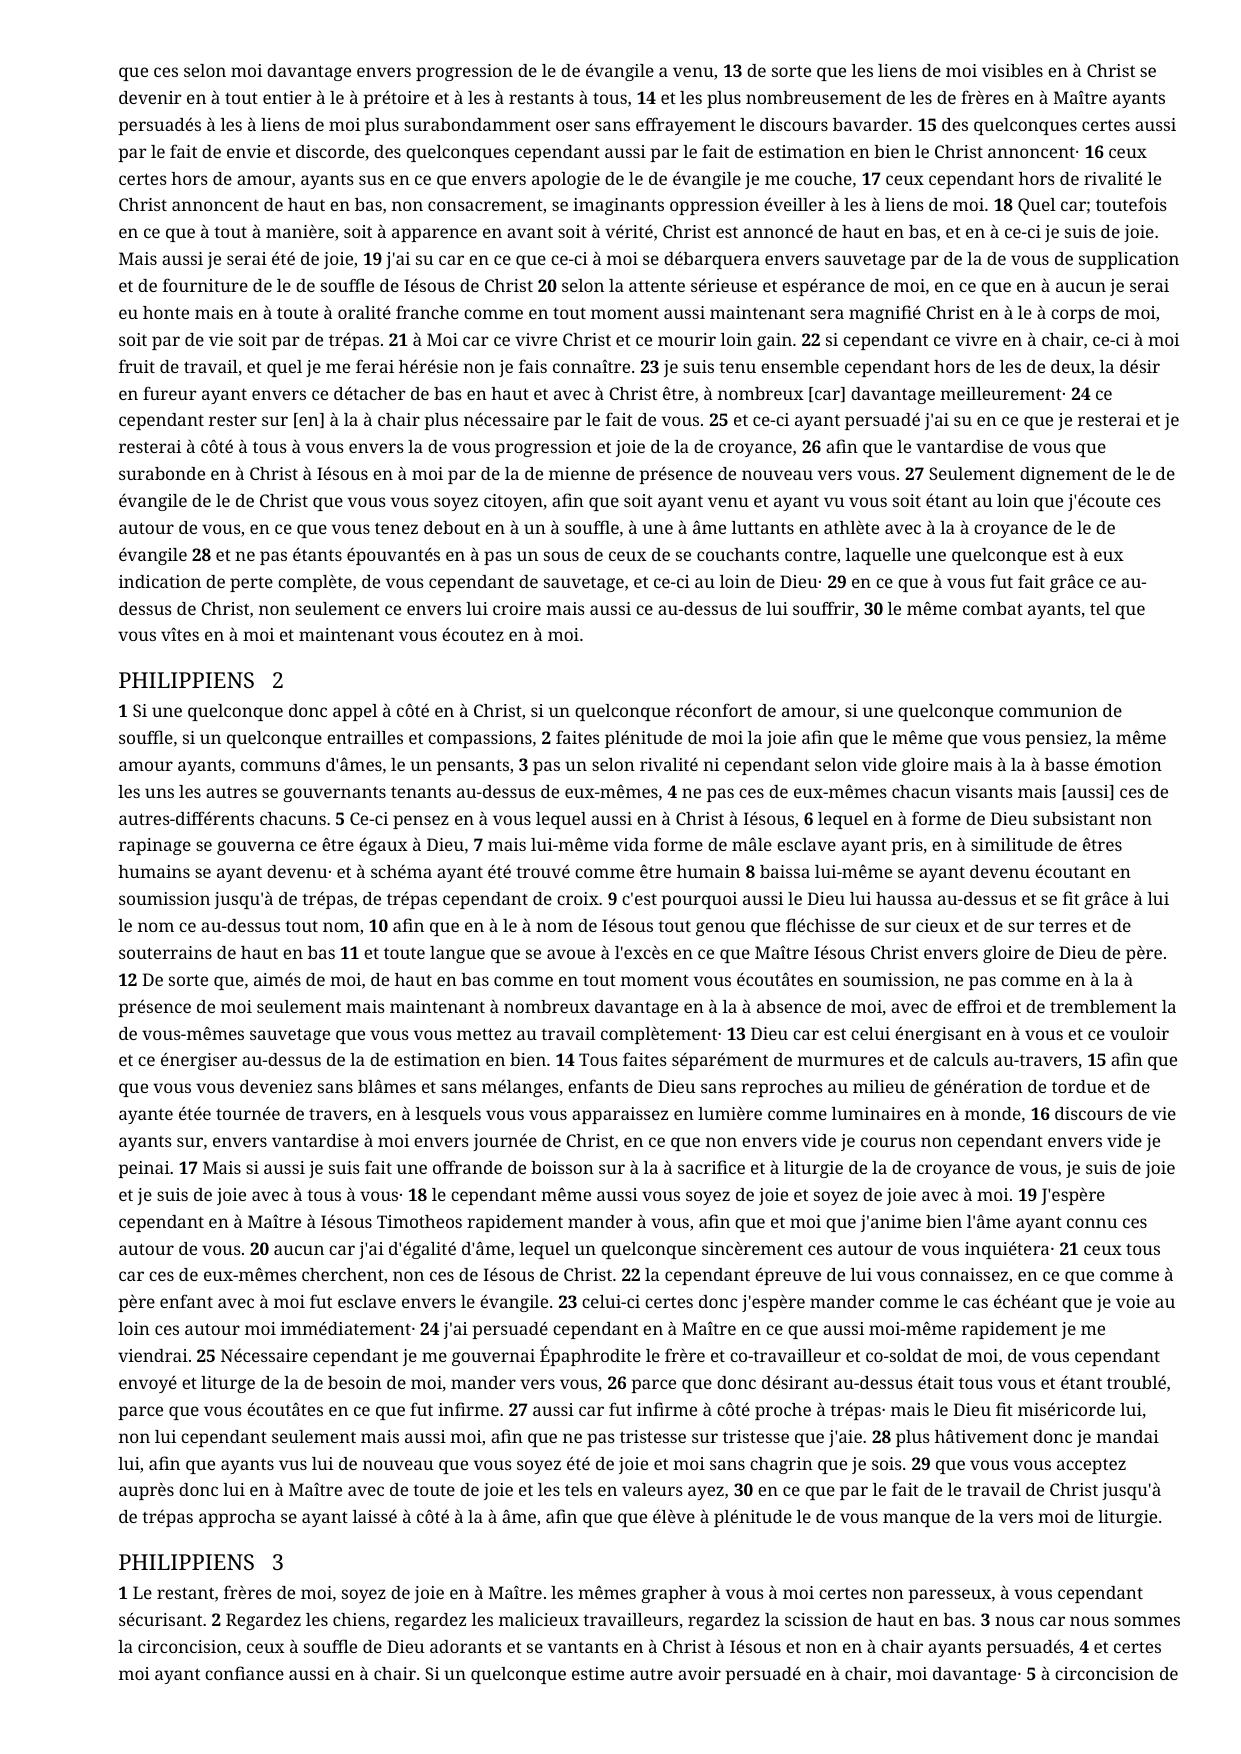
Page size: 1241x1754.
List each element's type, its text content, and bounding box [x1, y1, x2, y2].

text PHILIPPIENS 3 [118, 1547, 1181, 1577]
text 1 Si une quelconque donc appel à côté en à Christ, si un quelconque réconfort de amour, si une quelconque communion de souffle, si un quelconque entrailles et compassions, 2 faites plénitude de moi la joie afin que le même que vous pensiez, la même amour ayants, communs d'âmes, le un pensants, 3 pas un selon rivalité ni cependant selon vide gloire mais à la à basse émotion les uns les autres se gouvernants tenants au-dessus de eux-mêmes, 4 ne pas ces de eux-mêmes chacun visants mais [aussi] ces de autres-différents chacuns. 5 Ce-ci pensez en à vous lequel aussi en à Christ à Iésous, 6 lequel en à forme de Dieu subsistant non rapinage se gouverna ce être égaux à Dieu, 7 mais lui-même vida forme de mâle esclave ayant pris, en à similitude de êtres humains se ayant devenu· et à schéma ayant été trouvé comme être humain 8 baissa lui-même se ayant devenu écoutant en soumission jusqu'à de trépas, de trépas cependant de croix. 9 c'est pourquoi aussi le Dieu lui haussa au-dessus et se fit grâce à lui le nom ce au-dessus tout nom, 10 afin que en à le à nom de Iésous tout genou que fléchisse de sur cieux et de sur terres et de souterrains de haut en bas 11 et toute langue que se avoue à l'excès en ce que Maître Iésous Christ envers gloire de Dieu de père. 12 De sorte que, aimés de moi, de haut en bas comme en tout moment vous écoutâtes en soumission, ne pas comme en à la à présence de moi seulement mais maintenant à nombreux davantage en à la à absence de moi, avec de effroi et de tremblement la de vous-mêmes sauvetage que vous vous mettez au travail complètement· 13 Dieu car est celui énergisant en à vous et ce vouloir et ce énergiser au-dessus de la de estimation en bien. 14 Tous faites séparément de murmures et de calculs au-travers, 15 afin que que vous vous deveniez sans blâmes et sans mélanges, enfants de Dieu sans reproches au milieu de génération de tordue et de ayante étée tournée de travers, en à lesquels vous vous apparaissez en lumière comme luminaires en à monde, 16 discours de vie ayants sur, envers vantardise à moi envers journée de Christ, en ce que non envers vide je courus non cependant envers vide je peinai. 17 Mais si aussi je suis fait une offrande de boisson sur à la à sacrifice et à liturgie de la de croyance de vous, je suis de joie et je suis de joie avec à tous à vous· 18 le cependant même aussi vous soyez de joie et soyez de joie avec à moi. 19 J'espère cependant en à Maître à Iésous Timotheos rapidement mander à vous, afin que et moi que j'anime bien l'âme ayant connu ces autour de vous. 20 aucun car j'ai d'égalité d'âme, lequel un quelconque sincèrement ces autour de vous inquiétera· 21 ceux tous car ces de eux-mêmes cherchent, non ces de Iésous de Christ. 22 la cependant épreuve de lui vous connaissez, en ce que comme à père enfant avec à moi fut esclave envers le évangile. 23 celui-ci certes donc j'espère mander comme le cas échéant que je voie au loin ces autour moi immédiatement· 24 j'ai persuadé cependant en à Maître en ce que aussi moi-même rapidement je me viendrai. 25 Nécessaire cependant je me gouvernai Épaphrodite le frère et co-travailleur et co-soldat de moi, de vous cependant envoyé et liturge de la de besoin de moi, mander vers vous, 26 parce que donc désirant au-dessus était tous vous et étant troublé, parce que vous écoutâtes en ce que fut infirme. 27 aussi car fut infirme à côté proche à trépas· mais le Dieu fit miséricorde lui, non lui cependant seulement mais aussi moi, afin que ne pas tristesse sur tristesse que j'aie. 28 plus hâtivement donc je mandai lui, afin que ayants vus lui de nouveau que vous soyez été de joie et moi sans chagrin que je sois. 29 que vous vous acceptez auprès donc lui en à Maître avec de toute de joie et les tels en valeurs ayez, 30 en ce que par le fait de le travail de Christ jusqu'à de trépas approcha se ayant laissé à côté à la à âme, afin que que élève à plénitude le de vous manque de la vers moi de liturgie. [118, 699, 1181, 1529]
text que ces selon moi davantage envers progression de le de évangile a venu, 13 de sorte que les liens de moi visibles en à Christ se devenir en à tout entier à le à prétoire et à les à restants à tous, 14 et les plus nombreusement de les de frères en à Maître ayants persuadés à les à liens de moi plus surabondamment oser sans effrayement le discours bavarder. 15 des quelconques certes aussi par le fait de envie et discorde, des quelconques cependant aussi par le fait de estimation en bien le Christ annoncent· 16 ceux certes hors de amour, ayants sus en ce que envers apologie de le de évangile je me couche, 17 ceux cependant hors de rivalité le Christ annoncent de haut en bas, non consacrement, se imaginants oppression éveiller à les à liens de moi. 18 Quel car; toutefois en ce que à tout à manière, soit à apparence en avant soit à vérité, Christ est annoncé de haut en bas, et en à ce-ci je suis de joie. Mais aussi je serai été de joie, 19 j'ai su car en ce que ce-ci à moi se débarquera envers sauvetage par de la de vous de supplication et de fourniture de le de souffle de Iésous de Christ 20 selon la attente sérieuse et espérance de moi, en ce que en à aucun je serai eu honte mais en à toute à oralité franche comme en tout moment aussi maintenant sera magnifié Christ en à le à corps de moi, soit par de vie soit par de trépas. 21 à Moi car ce vivre Christ et ce mourir loin gain. 22 si cependant ce vivre en à chair, ce-ci à moi fruit de travail, et quel je me ferai hérésie non je fais connaître. 23 je suis tenu ensemble cependant hors de les de deux, la désir en fureur ayant envers ce détacher de bas en haut et avec à Christ être, à nombreux [car] davantage meilleurement· 24 ce cependant rester sur [en] à la à chair plus nécessaire par le fait de vous. 25 et ce-ci ayant persuadé j'ai su en ce que je resterai et je resterai à côté à tous à vous envers la de vous progression et joie de la de croyance, 26 afin que le vantardise de vous que surabonde en à Christ à Iésous en à moi par de la de mienne de présence de nouveau vers vous. 27 Seulement dignement de le de évangile de le de Christ que vous vous soyez citoyen, afin que soit ayant venu et ayant vu vous soit étant au loin que j'écoute ces autour de vous, en ce que vous tenez debout en à un à souffle, à une à âme luttants en athlète avec à la à croyance de le de évangile 28 et ne pas étants épouvantés en à pas un sous de ceux de se couchants contre, laquelle une quelconque est à eux indication de perte complète, de vous cependant de sauvetage, et ce-ci au loin de Dieu· 29 en ce que à vous fut fait grâce ce au-dessus de Christ, non seulement ce envers lui croire mais aussi ce au-dessus de lui souffrir, 30 le même combat ayants, tel que vous vîtes en à moi et maintenant vous écoutez en à moi. [118, 59, 1181, 647]
text PHILIPPIENS 2 [118, 665, 1181, 695]
text 1 Le restant, frères de moi, soyez de joie en à Maître. les mêmes grapher à vous à moi certes non paresseux, à vous cependant sécurisant. 2 Regardez les chiens, regardez les malicieux travailleurs, regardez la scission de haut en bas. 3 nous car nous sommes la circoncision, ceux à souffle de Dieu adorants et se vantants en à Christ à Iésous et non en à chair ayants persuadés, 4 et certes moi ayant confiance aussi en à chair. Si un quelconque estime autre avoir persuadé en à chair, moi davantage· 5 à circoncision de [118, 1581, 1181, 1685]
